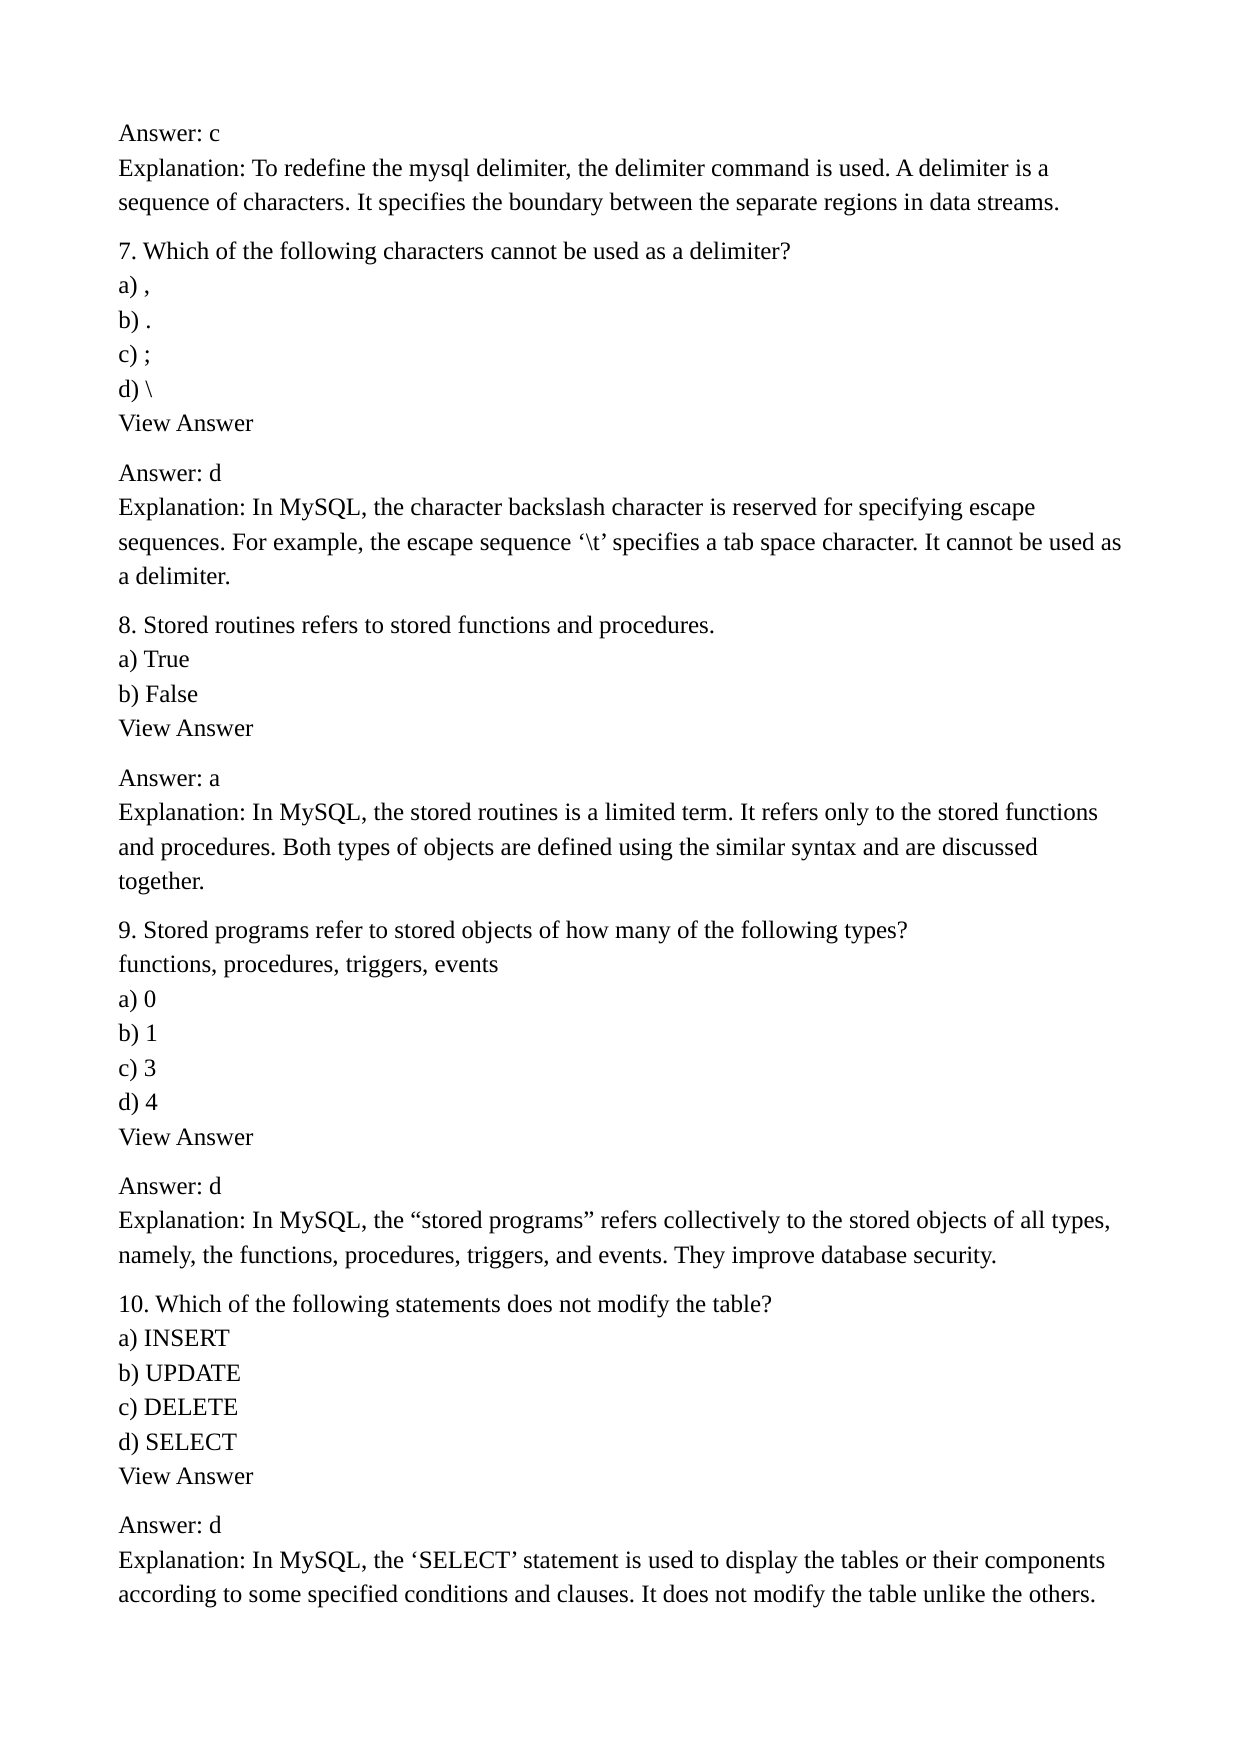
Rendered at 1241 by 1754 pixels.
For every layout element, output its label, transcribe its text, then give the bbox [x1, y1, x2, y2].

text Answer: c Explanation: To redefine the mysql delimiter, the delimiter command is used. A delimiter is a sequence of characters. It specifies the boundary between the separate regions in data streams. [118, 118, 1122, 216]
text Answer: d Explanation: In MySQL, the ‘SELECT’ statement is used to display the tables or their components according to some specified conditions and clauses. It does not modify the table unlike the others. [118, 1511, 1122, 1608]
text Answer: d Explanation: In MySQL, the character backslash character is reserved for specifying escape sequences. For example, the escape sequence ‘\t’ specifies a tab space character. It cannot be used as a delimiter. [118, 458, 1122, 590]
text 8. Stored routines refers to stored functions and procedures. a) True b) False View Answer [118, 610, 1122, 742]
text 9. Stored programs refer to stored objects of how many of the following types? functions, procedures, triggers, events a) 0 b) 1 c) 3 d) 4 View Answer [118, 915, 1122, 1151]
text 7. Which of the following characters cannot be used as a delimiter? a) , b) . c) ; d) \ View Answer [118, 236, 1122, 437]
text 10. Which of the following statements does not modify the table? a) INSERT b) UPDATE c) DELETE d) SELECT View Answer [118, 1289, 1122, 1490]
text Answer: a Explanation: In MySQL, the stored routines is a limited term. It refers only to the stored functions and procedures. Both types of objects are defined using the similar syntax and are discussed together. [118, 763, 1122, 895]
text Answer: d Explanation: In MySQL, the “stored programs” refers collectively to the stored objects of all types, namely, the functions, procedures, triggers, and events. They improve database security. [118, 1171, 1122, 1269]
